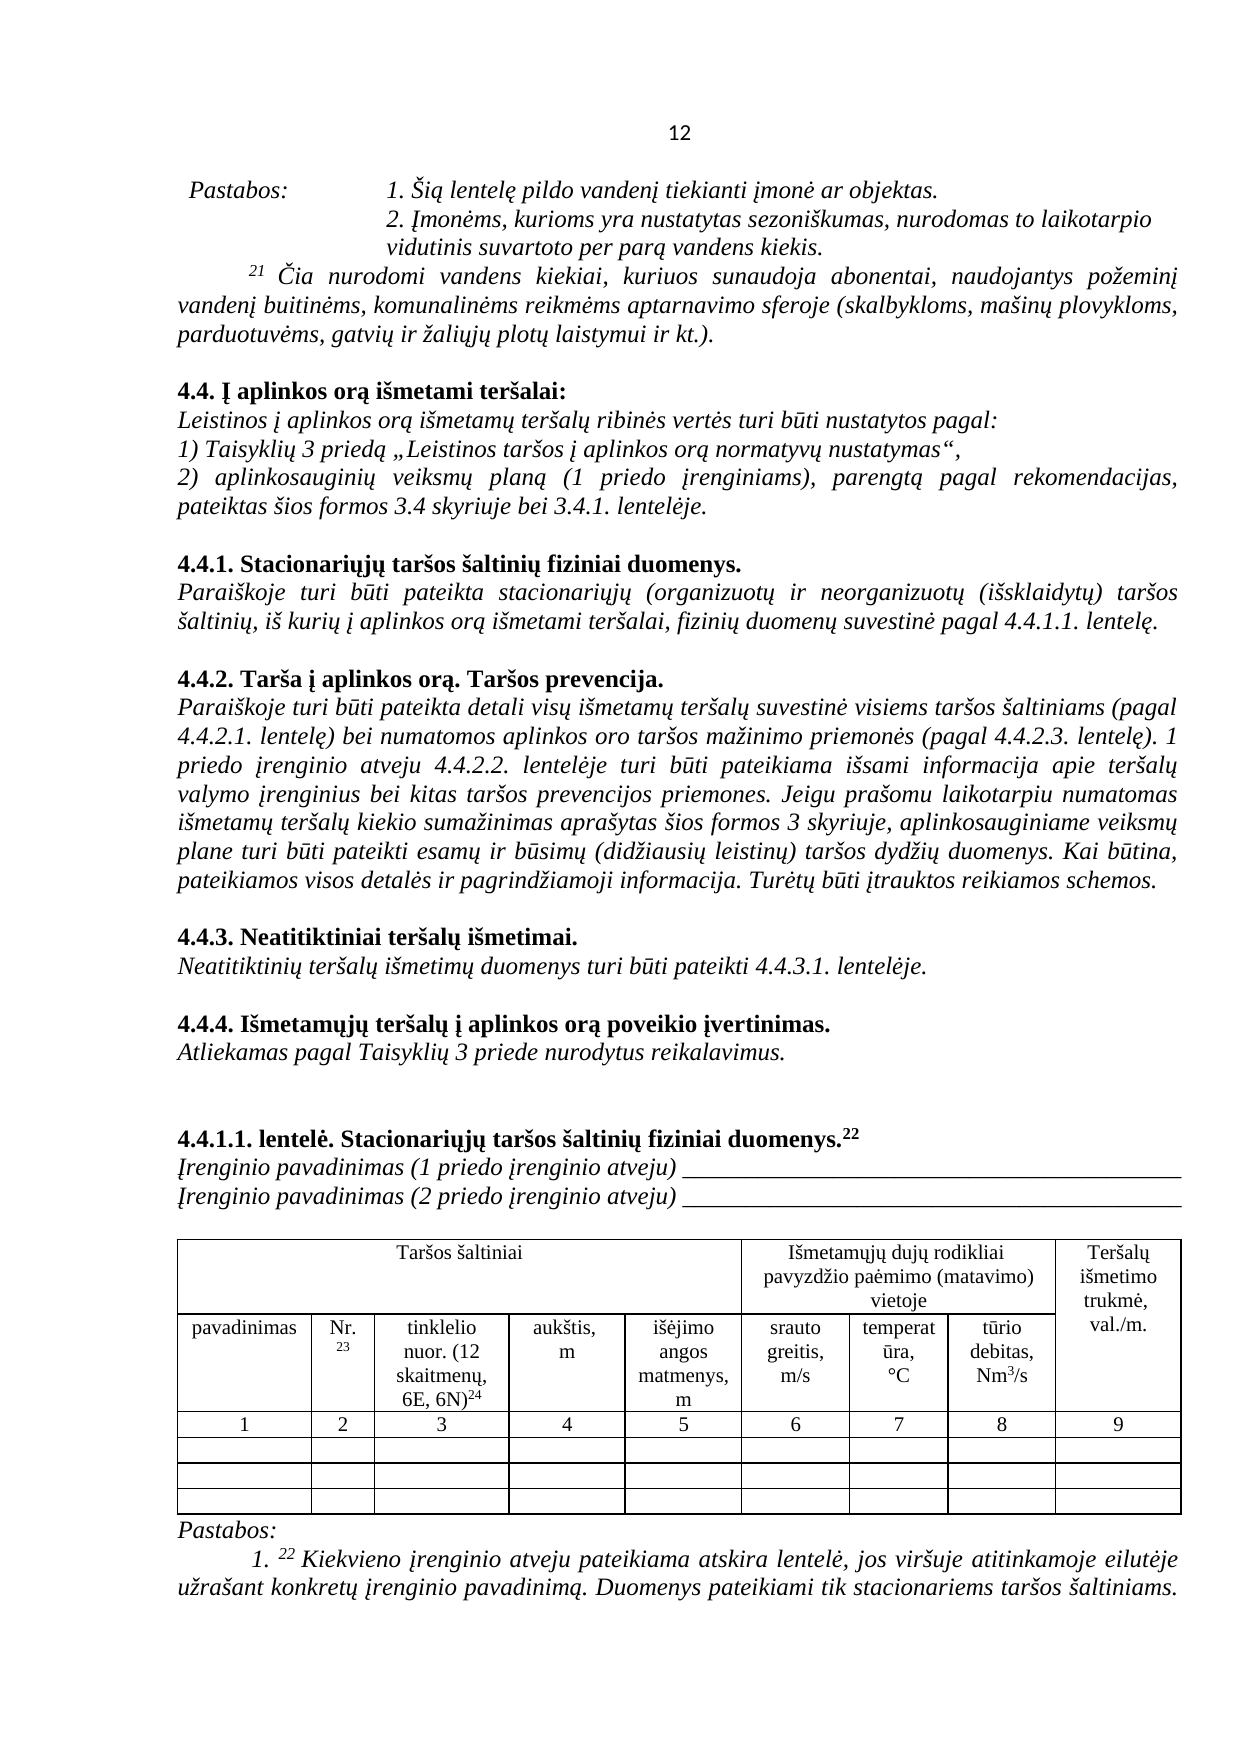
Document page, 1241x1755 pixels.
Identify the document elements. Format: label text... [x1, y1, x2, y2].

table_cell [949, 1438, 1055, 1462]
table_cell [178, 1489, 311, 1513]
table_cell išėjimo angos matmenys, m [626, 1315, 741, 1411]
text 4.4.1. Stacionariųjų taršos šaltinių fiziniai duomenys. [177, 549, 1181, 577]
table_cell 6 [742, 1412, 849, 1436]
table_cell [949, 1464, 1055, 1488]
text Paraiškoje turi būti pateikta stacionariųjų (organizuotų ir neorganizuotų (išsklaidytų) taršos šaltinių, iš kurių į aplinkos orą išmetami teršalai, fizinių duomenų suvestinė pagal 4.4.1.1. lentelę. [177, 577, 1181, 635]
table_cell 2 [312, 1412, 374, 1436]
table_cell 1 [178, 1412, 311, 1436]
text Pastabos: [177, 1515, 1181, 1544]
table_cell pavadinimas [178, 1315, 311, 1411]
table_cell [375, 1438, 508, 1462]
table_cell [178, 1464, 311, 1488]
text Neatitiktinių teršalų išmetimų duomenys turi būti pateikti 4.4.3.1. lentelėje. [177, 951, 1181, 980]
table_cell [742, 1489, 849, 1513]
table_cell [850, 1464, 947, 1488]
table_cell [510, 1464, 624, 1488]
table_cell [850, 1438, 947, 1462]
table_cell [177, 204, 375, 261]
text Paraiškoje turi būti pateikta detali visų išmetamų teršalų suvestinė visiems taršos šaltiniams (pagal 4.4.2.1. lentelę) bei numatomos aplinkos oro taršos mažinimo priemonės (pagal 4.4.2.3. lentelę). 1 priedo įrenginio atveju 4.4.2.2. lentelėje turi būti pateikiama išsami informacija apie teršalų valymo įrenginius bei kitas taršos prevencijos priemones. Jeigu prašomu laikotarpiu numatomas išmetamų teršalų kiekio sumažinimas aprašytas šios formos 3 skyriuje, aplinkosauginiame veiksmų plane turi būti pateikti esamų ir būsimų (didžiausių leistinų) taršos dydžių duomenys. Kai būtina, pateikiamos visos detalės ir pagrindžiamoji informacija. Turėtų būti įtrauktos reikiamos schemos. [177, 692, 1181, 894]
table_cell tinklelio nuor. (12 skaitmenų, 6E, 6N)24 [375, 1315, 508, 1411]
table_cell [312, 1489, 374, 1513]
table_cell temperatūra, °C [850, 1315, 947, 1411]
table_cell [312, 1464, 374, 1488]
text 2) aplinkosauginių veiksmų planą (1 priedo įrenginiams), parengtą pagal rekomendacijas, pateiktas šios formos 3.4 skyriuje bei 3.4.1. lentelėje. [177, 462, 1181, 520]
text Įrenginio pavadinimas (2 priedo įrenginio atveju) [177, 1181, 1181, 1210]
text 4.4.2. Tarša į aplinkos orą. Taršos prevencija. [177, 664, 1181, 692]
table_cell 9 [1056, 1412, 1180, 1436]
table_header 1. Šią lentelę pildo vandenį tiekianti įmonė ar objektas. [375, 175, 1181, 204]
table_cell srauto greitis, m/s [742, 1315, 849, 1411]
table_cell [1056, 1489, 1180, 1513]
table_cell [1056, 1464, 1180, 1488]
table_cell [510, 1438, 624, 1462]
table_cell [510, 1489, 624, 1513]
table_cell [375, 1489, 508, 1513]
text 4.4. Į aplinkos orą išmetami teršalai: [177, 376, 1181, 405]
text 4.4.1.1. lentelė. Stacionariųjų taršos šaltinių fiziniai duomenys.22 [177, 1124, 1181, 1152]
table_cell [312, 1438, 374, 1462]
table_header Taršos šaltiniai [178, 1240, 741, 1313]
table_cell [1056, 1438, 1180, 1462]
text Atliekamas pagal Taisyklių 3 priede nurodytus reikalavimus. [177, 1037, 1181, 1066]
table_cell 3 [375, 1412, 508, 1436]
text 21 Čia nurodomi vandens kiekiai, kuriuos sunaudoja abonentai, naudojantys požeminį vandenį buitinėms, komunalinėms reikmėms aptarnavimo sferoje (skalbykloms, mašinų plovykloms, parduotuvėms, gatvių ir žaliųjų plotų laistymui ir kt.). [177, 261, 1181, 347]
table_cell 7 [850, 1412, 947, 1436]
table_cell aukštis, m [510, 1315, 624, 1411]
table_cell 4 [510, 1412, 624, 1436]
text 1. 22 Kiekvieno įrenginio atveju pateikiama atskira lentelė, jos viršuje atitinkamoje eilutėje užrašant konkretų įrenginio pavadinimą. Duomenys pateikiami tik stacionariems taršos šaltiniams. [177, 1544, 1181, 1601]
table_cell tūrio debitas, Nm3/s [949, 1315, 1055, 1411]
table_header Pastabos: [177, 175, 375, 204]
table_cell 2. Įmonėms, kurioms yra nustatytas sezoniškumas, nurodomas to laikotarpio vidutinis suvartoto per parą vandens kiekis. [375, 204, 1181, 261]
table_cell [850, 1489, 947, 1513]
text 4.4.4. Išmetamųjų teršalų į aplinkos orą poveikio įvertinimas. [177, 1009, 1181, 1037]
table_cell [626, 1464, 741, 1488]
table_cell [742, 1438, 849, 1462]
table_cell 8 [949, 1412, 1055, 1436]
table_cell [626, 1438, 741, 1462]
table_cell [178, 1438, 311, 1462]
table_cell [626, 1489, 741, 1513]
text Leistinos į aplinkos orą išmetamų teršalų ribinės vertės turi būti nustatytos pagal: [177, 405, 1181, 434]
text 1) Taisyklių 3 priedą „Leistinos taršos į aplinkos orą normatyvų nustatymas“, [177, 434, 1181, 462]
text Įrenginio pavadinimas (1 priedo įrenginio atveju) [177, 1152, 1181, 1181]
table_header Išmetamųjų dujų rodikliai pavyzdžio paėmimo (matavimo) vietoje [742, 1240, 1055, 1313]
table_cell Nr. 23 [312, 1315, 374, 1411]
table_cell 5 [626, 1412, 741, 1436]
text 4.4.3. Neatitiktiniai teršalų išmetimai. [177, 922, 1181, 951]
table_header Teršalų išmetimo trukmė, val./m. [1056, 1240, 1180, 1411]
table_cell [742, 1464, 849, 1488]
table_cell [949, 1489, 1055, 1513]
table_cell [375, 1464, 508, 1488]
